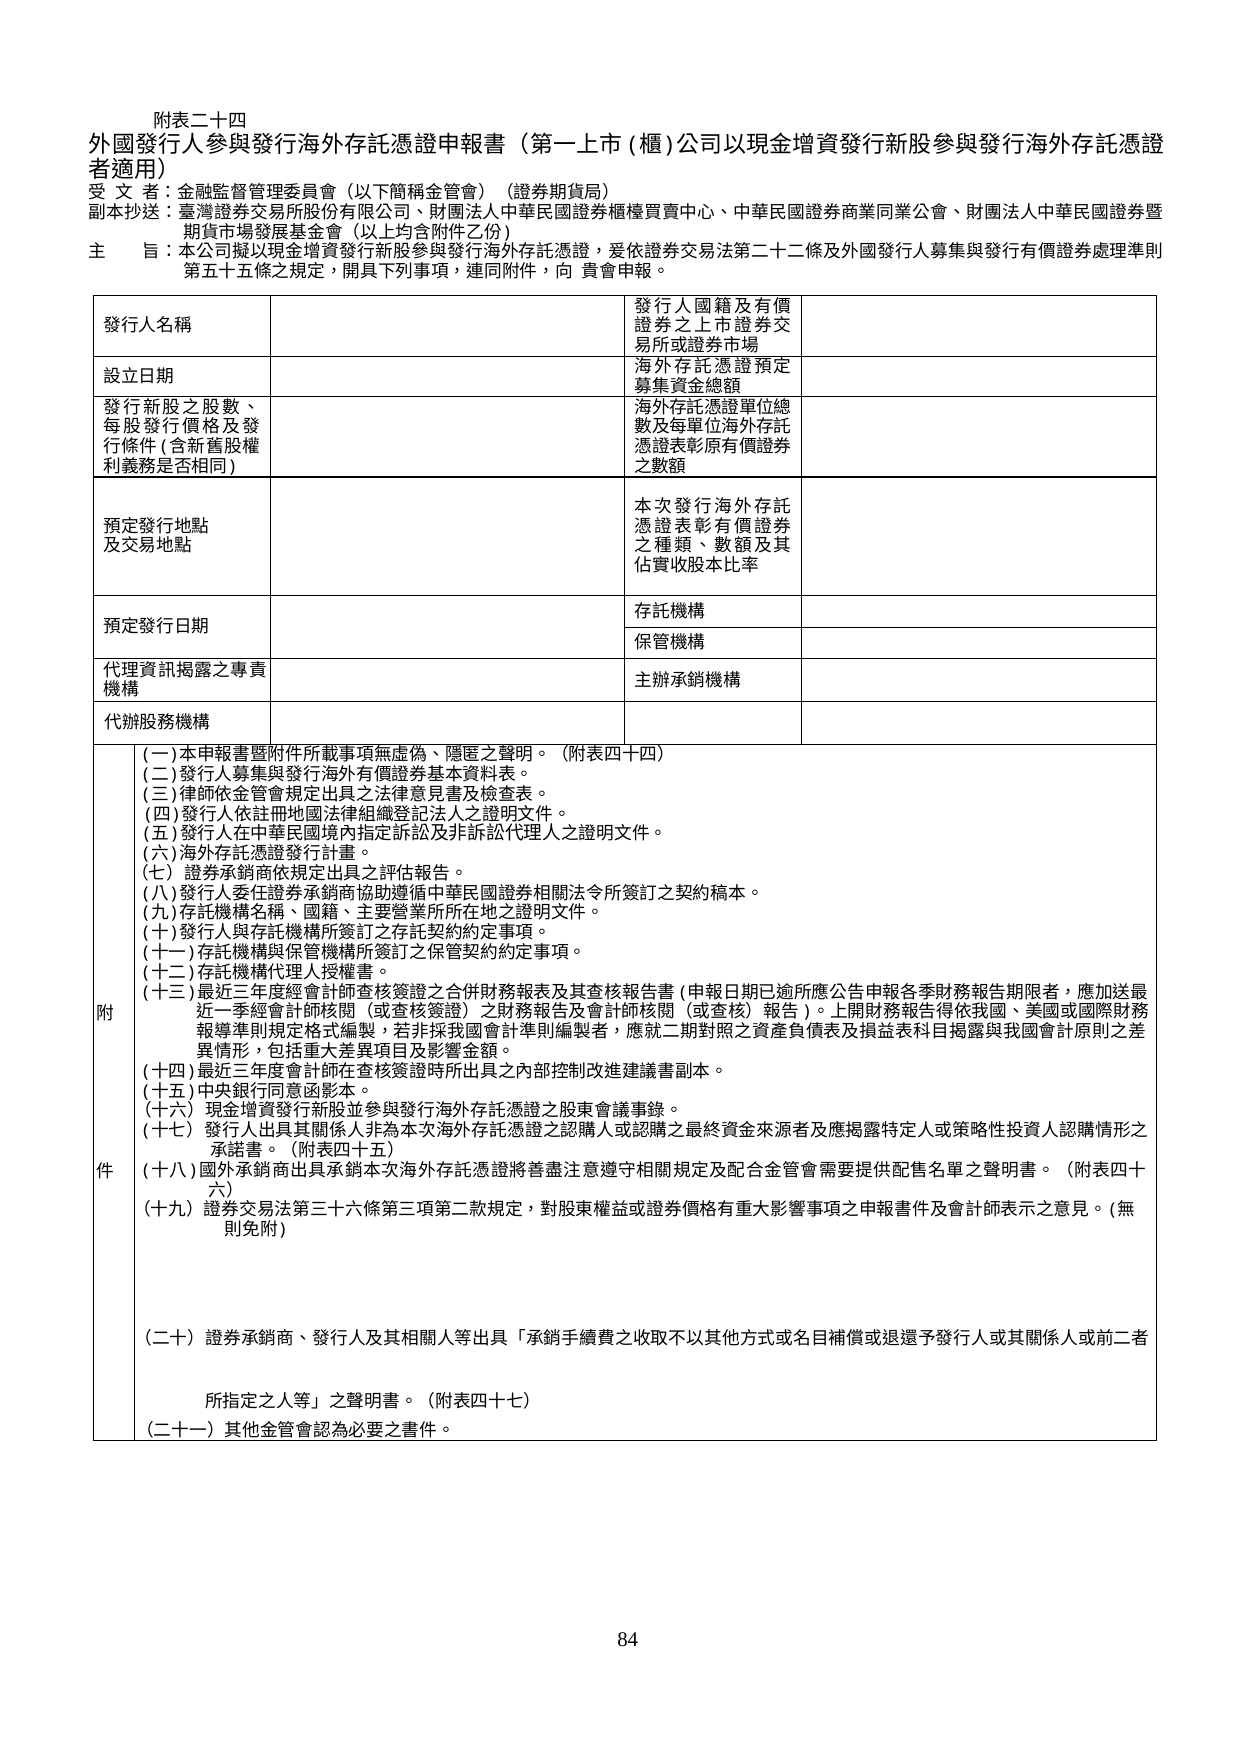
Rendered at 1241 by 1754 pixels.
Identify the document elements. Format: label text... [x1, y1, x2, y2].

table_cell 代理資訊揭露之專責機構 [94, 659, 270, 701]
table_cell 附 件 [94, 745, 134, 1440]
table_cell [802, 357, 1156, 396]
table_cell 存託機構 [625, 596, 801, 627]
table_cell 預定發行日期 [94, 596, 270, 658]
table_cell [271, 478, 624, 594]
text 受 文 者：金融監督管理委員會（以下簡稱金管會）（證券期貨局） [89, 183, 1166, 202]
text 副本抄送：臺灣證券交易所股份有限公司、財團法人中華民國證券櫃檯買賣中心、中華民國證券商業同業公會、財團法人中華民國證券暨期貨市場發展基金會（以上均含附件乙份) [89, 202, 1166, 242]
table_cell [802, 478, 1156, 594]
table_cell [625, 702, 801, 744]
table_cell 發行新股之股數、每股發行價格及發行條件(含新舊股權利義務是否相同) [94, 397, 270, 476]
table_header 發行人國籍及有價證券之上市證券交易所或證券市場 [625, 296, 801, 356]
table_cell [271, 596, 624, 658]
table_cell 本次發行海外存託憑證表彰有價證券之種類、數額及其佔實收股本比率 [625, 478, 801, 594]
table_cell 海外存託憑證預定募集資金總額 [625, 357, 801, 396]
table_cell 預定發行地點 及交易地點 [94, 478, 270, 594]
text 外國發行人參與發行海外存託憑證申報書（第一上市(櫃)公司以現金增資發行新股參與發行海外存託憑證者適用） [89, 133, 1166, 183]
table_cell (一)本申報書暨附件所載事項無虛偽、隱匿之聲明。（附表四十四） (二)發行人募集與發行海外有價證券基本資料表。 (三)律師依金管會規定出具之法律意見書及檢查表。 (四)發行人依註冊地國法律組織登記法人之證明文件。 (五)發行人在中華民國境內指定訴訟及非訴訟代理人之證明文件。 (六)海外存託憑證發行計畫。 （七）證券承銷商依規定出具之評估報告。 (八)發行人委任證券承銷商協助遵循中華民國證券相關法令所簽訂之契約稿本。 (九)存託機構名稱、國籍、主要營業所所在地之證明文件。 (十)發行人與存託機構所簽訂之存託契約約定事項。 (十一)存託機構與保管機構所簽訂之保管契約約定事項。 (十二)存託機構代理人授權書。 (十三)最近三年度經會計師查核簽證之合併財務報表及其查核報告書(申報日期已逾所應公告申報各季財務報告期限者，應加送最近一季經會計師核閱（或查核簽證）之財務報告及會計師核閱（或查核）報告)。上開財務報告得依我國、美國或國際財務報導準則規定格式編製，若非採我國會計準則編製者，應就二期對照之資產負債表及損益表科目揭露與我國會計原則之差異情形，包括重大差異項目及影響金額。 (十四)最近三年度會計師在查核簽證時所出具之內部控制改進建議書副本。 (十五)中央銀行同意函影本。 （十六）現金增資發行新股並參與發行海外存託憑證之股東會議事錄。 (十七）發行人出具其關係人非為本次海外存託憑證之認購人或認購之最終資金來源者及應揭露特定人或策略性投資人認購情形之承諾書。（附表四十五） (十八)國外承銷商出具承銷本次海外存託憑證將善盡注意遵守相關規定及配合金管會需要提供配售名單之聲明書。（附表四十六） （十九）證券交易法第三十六條第三項第二款規定，對股東權益或證券價格有重大影響事項之申報書件及會計師表示之意見。(無 則免附) （二十）證券承銷商、發行人及其相關人等出具「承銷手續費之收取不以其他方式或名目補償或退還予發行人或其關係人或前二者所指定之人等」之聲明書。（附表四十七） （二十一）其他金管會認為必要之書件。 [135, 745, 1156, 1440]
table_cell 代辦股務機構 [94, 702, 270, 744]
table_header 發行人名稱 [94, 296, 270, 356]
table_cell 主辦承銷機構 [625, 659, 801, 701]
table_cell [271, 397, 624, 476]
table_cell [271, 357, 624, 396]
table_cell 海外存託憑證單位總數及每單位海外存託憑證表彰原有價證券之數額 [625, 397, 801, 476]
table_cell [802, 596, 1156, 627]
table_cell [802, 659, 1156, 701]
text 主 旨：本公司擬以現金增資發行新股參與發行海外存託憑證，爰依證券交易法第二十二條及外國發行人募集與發行有價證券處理準則第五十五條之規定，開具下列事項，連同附件，向 貴會申報。 [89, 242, 1166, 282]
table_cell 設立日期 [94, 357, 270, 396]
table_cell [271, 702, 624, 744]
table_cell 保管機構 [625, 628, 801, 658]
table_header [802, 296, 1156, 356]
table_cell [802, 702, 1156, 744]
table_cell [802, 397, 1156, 476]
table_cell [271, 659, 624, 701]
table_header [271, 296, 624, 356]
text 附表二十四 [89, 108, 1166, 133]
table_cell [802, 628, 1156, 658]
